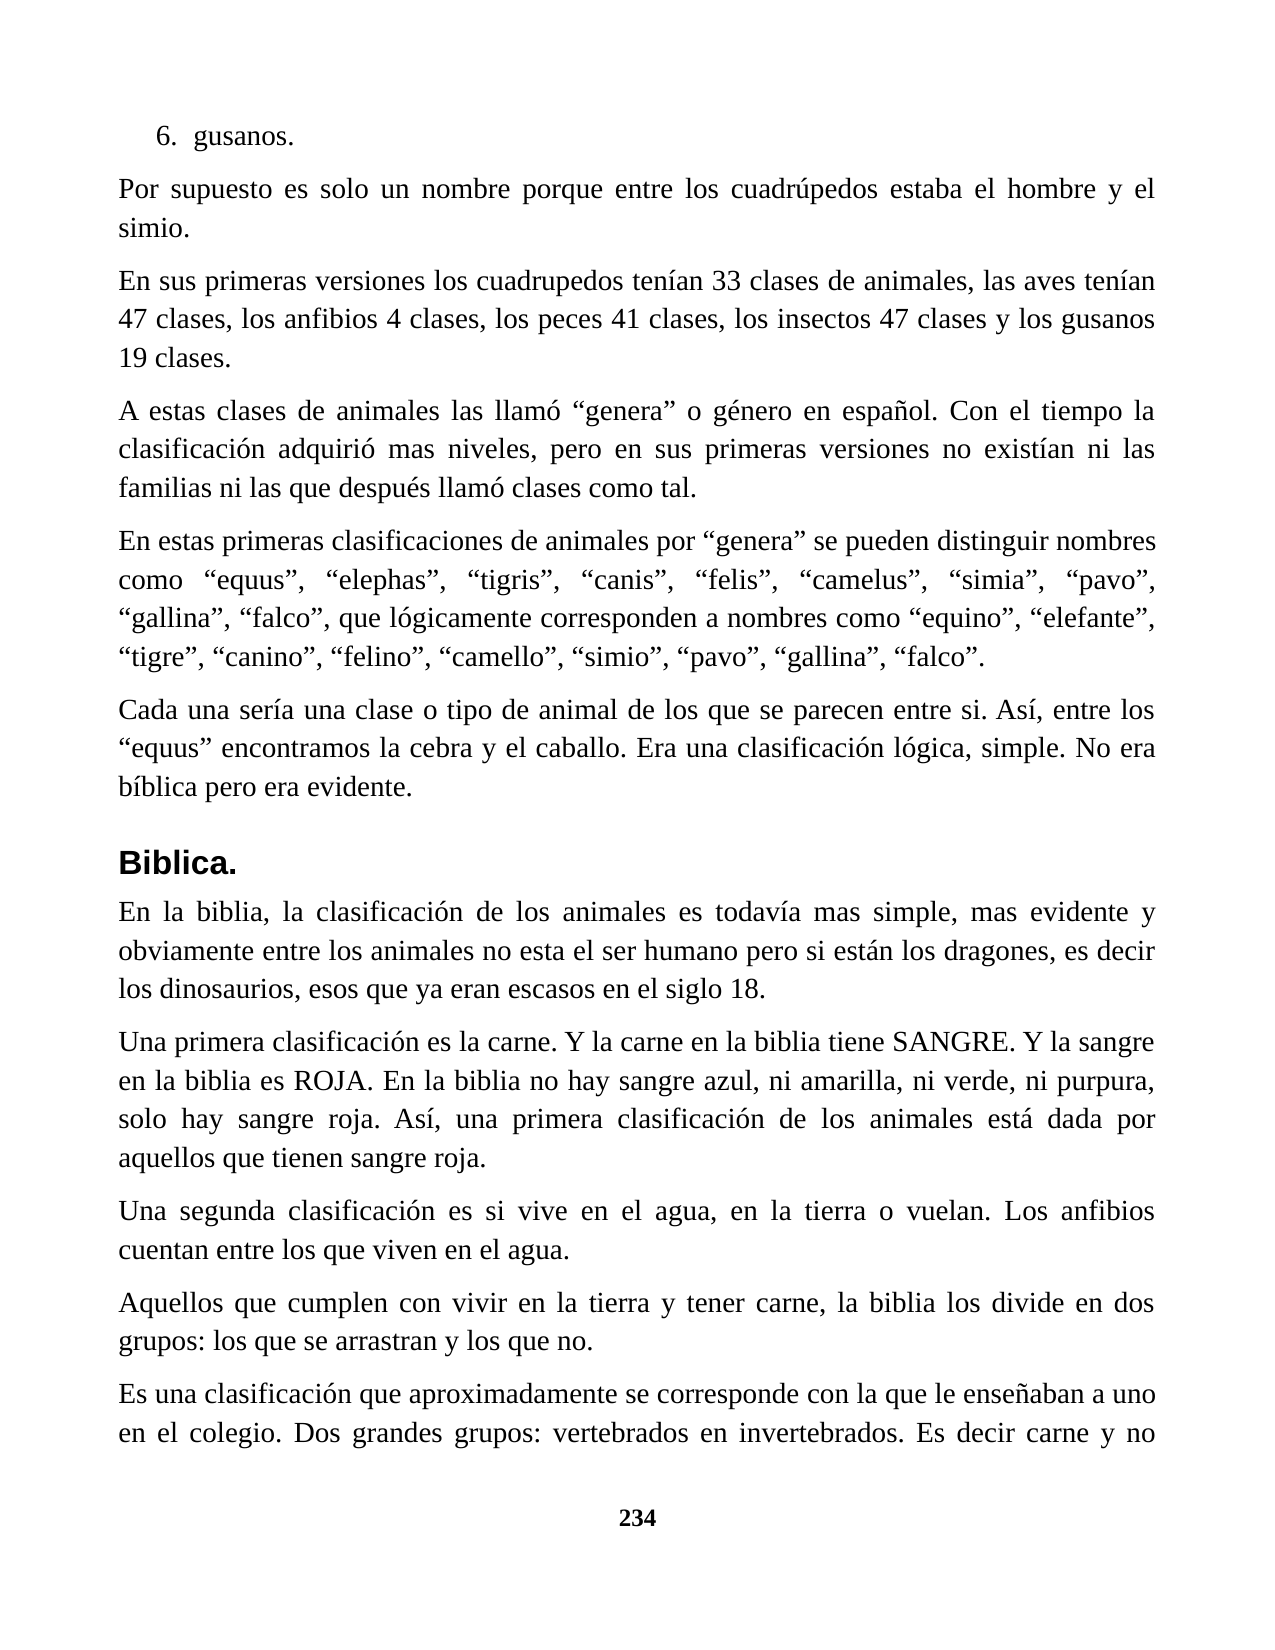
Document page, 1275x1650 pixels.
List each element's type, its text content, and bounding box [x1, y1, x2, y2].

text Una segunda clasificación es si vive en el agua, en la tierra o vuelan. Los anfibios cuentan entre los que viven en el agua. [118, 1193, 1157, 1265]
text Es una clasificación que aproximadamente se corresponde con la que le enseñaban a uno en el colegio. Dos grandes grupos: vertebrados en invertebrados. Es decir carne y no [118, 1377, 1157, 1449]
text En la biblia, la clasificación de los animales es todavía mas simple, mas evidente y obviamente entre los animales no esta el ser humano pero si están los dragones, es decir los dinosaurios, esos que ya eran escasos en el siglo 18. [118, 894, 1157, 1005]
text A estas clases de animales las llamó “genera” o género en español. Con el tiempo la clasificación adquirió mas niveles, pero en sus primeras versiones no existían ni las familias ni las que después llamó clases como tal. [118, 393, 1157, 504]
text Por supuesto es solo un nombre porque entre los cuadrúpedos estaba el hombre y el simio. [118, 171, 1157, 243]
subtitle Biblica. [118, 843, 1157, 882]
text Cada una sería una clase o tipo de animal de los que se parecen entre si. Así, entre los “equus” encontramos la cebra y el caballo. Era una clasificación lógica, simple. No era bíblica pero era evidente. [118, 692, 1157, 803]
text Una primera clasificación es la carne. Y la carne en la biblia tiene SANGRE. Y la sangre en la biblia es ROJA. En la biblia no hay sangre azul, ni amarilla, ni verde, ni purpura, solo hay sangre roja. Así, una primera clasificación de los animales está dada por aquellos que tienen sangre roja. [118, 1024, 1157, 1174]
text En estas primeras clasificaciones de animales por “genera” se pueden distinguir nombres como “equus”, “elephas”, “tigris”, “canis”, “felis”, “camelus”, “simia”, “pavo”, “gallina”, “falco”, que lógicamente corresponden a nombres como “equino”, “elefante”, “tigre”, “canino”, “felino”, “camello”, “simio”, “pavo”, “gallina”, “falco”. [118, 523, 1157, 672]
list gusanos. [156, 118, 1157, 152]
text Aquellos que cumplen con vivir en la tierra y tener carne, la biblia los divide en dos grupos: los que se arrastran y los que no. [118, 1285, 1157, 1357]
text En sus primeras versiones los cuadrupedos tenían 33 clases de animales, las aves tenían 47 clases, los anfibios 4 clases, los peces 41 clases, los insectos 47 clases y los gusanos 19 clases. [118, 263, 1157, 373]
